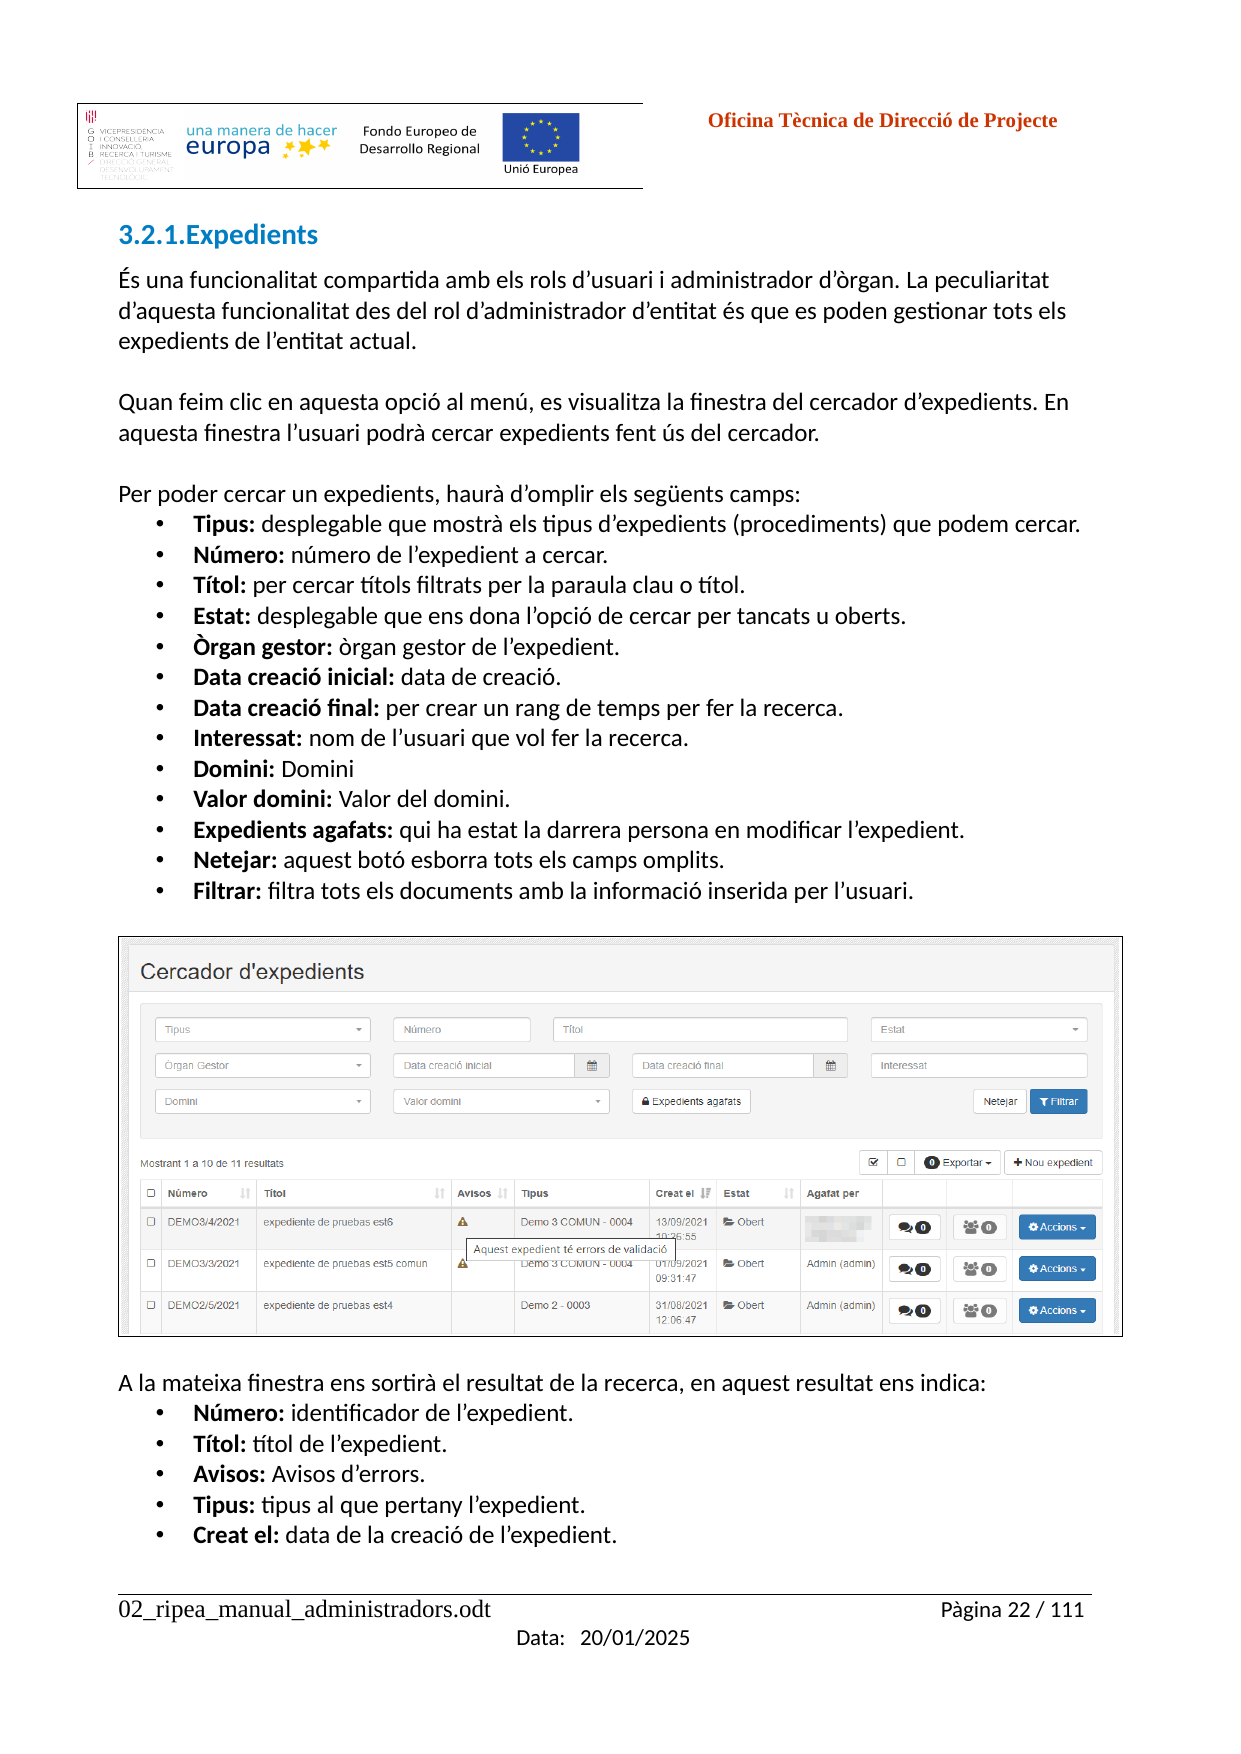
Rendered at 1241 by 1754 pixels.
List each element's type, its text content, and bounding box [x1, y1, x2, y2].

list Títol: per cercar títols filtrats per la paraula clau o títol. [156, 570, 1122, 600]
text És una funcionalitat compartida amb els rols d’usuari i administrador d’òrgan. La peculiaritat d’aquesta funcionalitat des del rol d’administrador d’entitat és que es poden gestionar tots els expedients de l’entitat actual. [118, 264, 1122, 356]
list Data creació final: per crear un rang de temps per fer la recerca. [156, 692, 1122, 722]
list Estat: desplegable que ens dona l’opció de cercar per tancats u oberts. [156, 600, 1122, 631]
list Títol: títol de l’expedient. [156, 1428, 1122, 1459]
list Netejar: aquest botó esborra tots els camps omplits. [156, 844, 1122, 875]
list Domini: Domini [156, 753, 1122, 783]
picture [184, 108, 585, 182]
list Número: número de l’expedient a cercar. [156, 539, 1122, 570]
list Tipus: desplegable que mostrà els tipus d’expedients (procediments) que podem cercar. [156, 509, 1122, 539]
list Expedients agafats: qui ha estat la darrera persona en modificar l’expedient. [156, 814, 1122, 844]
list Interessat: nom de l’usuari que vol fer la recerca. [156, 722, 1122, 753]
list Tipus: tipus al que pertany l’expedient. [156, 1489, 1122, 1520]
list Avisos: Avisos d’errors. [156, 1459, 1122, 1489]
text Quan feim clic en aquesta opció al menú, es visualitza la finestra del cercador d’expedients. En aquesta finestra l’usuari podrà cercar expedients fent ús del cercador. [118, 387, 1122, 448]
subtitle 3.2.1.Expedients [118, 216, 1122, 252]
list Data creació inicial: data de creació. [156, 661, 1122, 692]
list Filtrar: filtra tots els documents amb la informació inserida per l’usuari. [156, 875, 1122, 905]
picture [121, 938, 1119, 1334]
list Creat el: data de la creació de l’expedient. [156, 1520, 1122, 1550]
text Per poder cercar un expedients, haurà d’omplir els següents camps: [118, 478, 1122, 509]
text A la mateixa finestra ens sortirà el resultat de la recerca, en aquest resultat ens indica: [118, 1367, 1122, 1398]
picture [82, 108, 178, 182]
list Número: identificador de l’expedient. [156, 1398, 1122, 1428]
list Òrgan gestor: òrgan gestor de l’expedient. [156, 631, 1122, 661]
list Valor domini: Valor del domini. [156, 783, 1122, 814]
